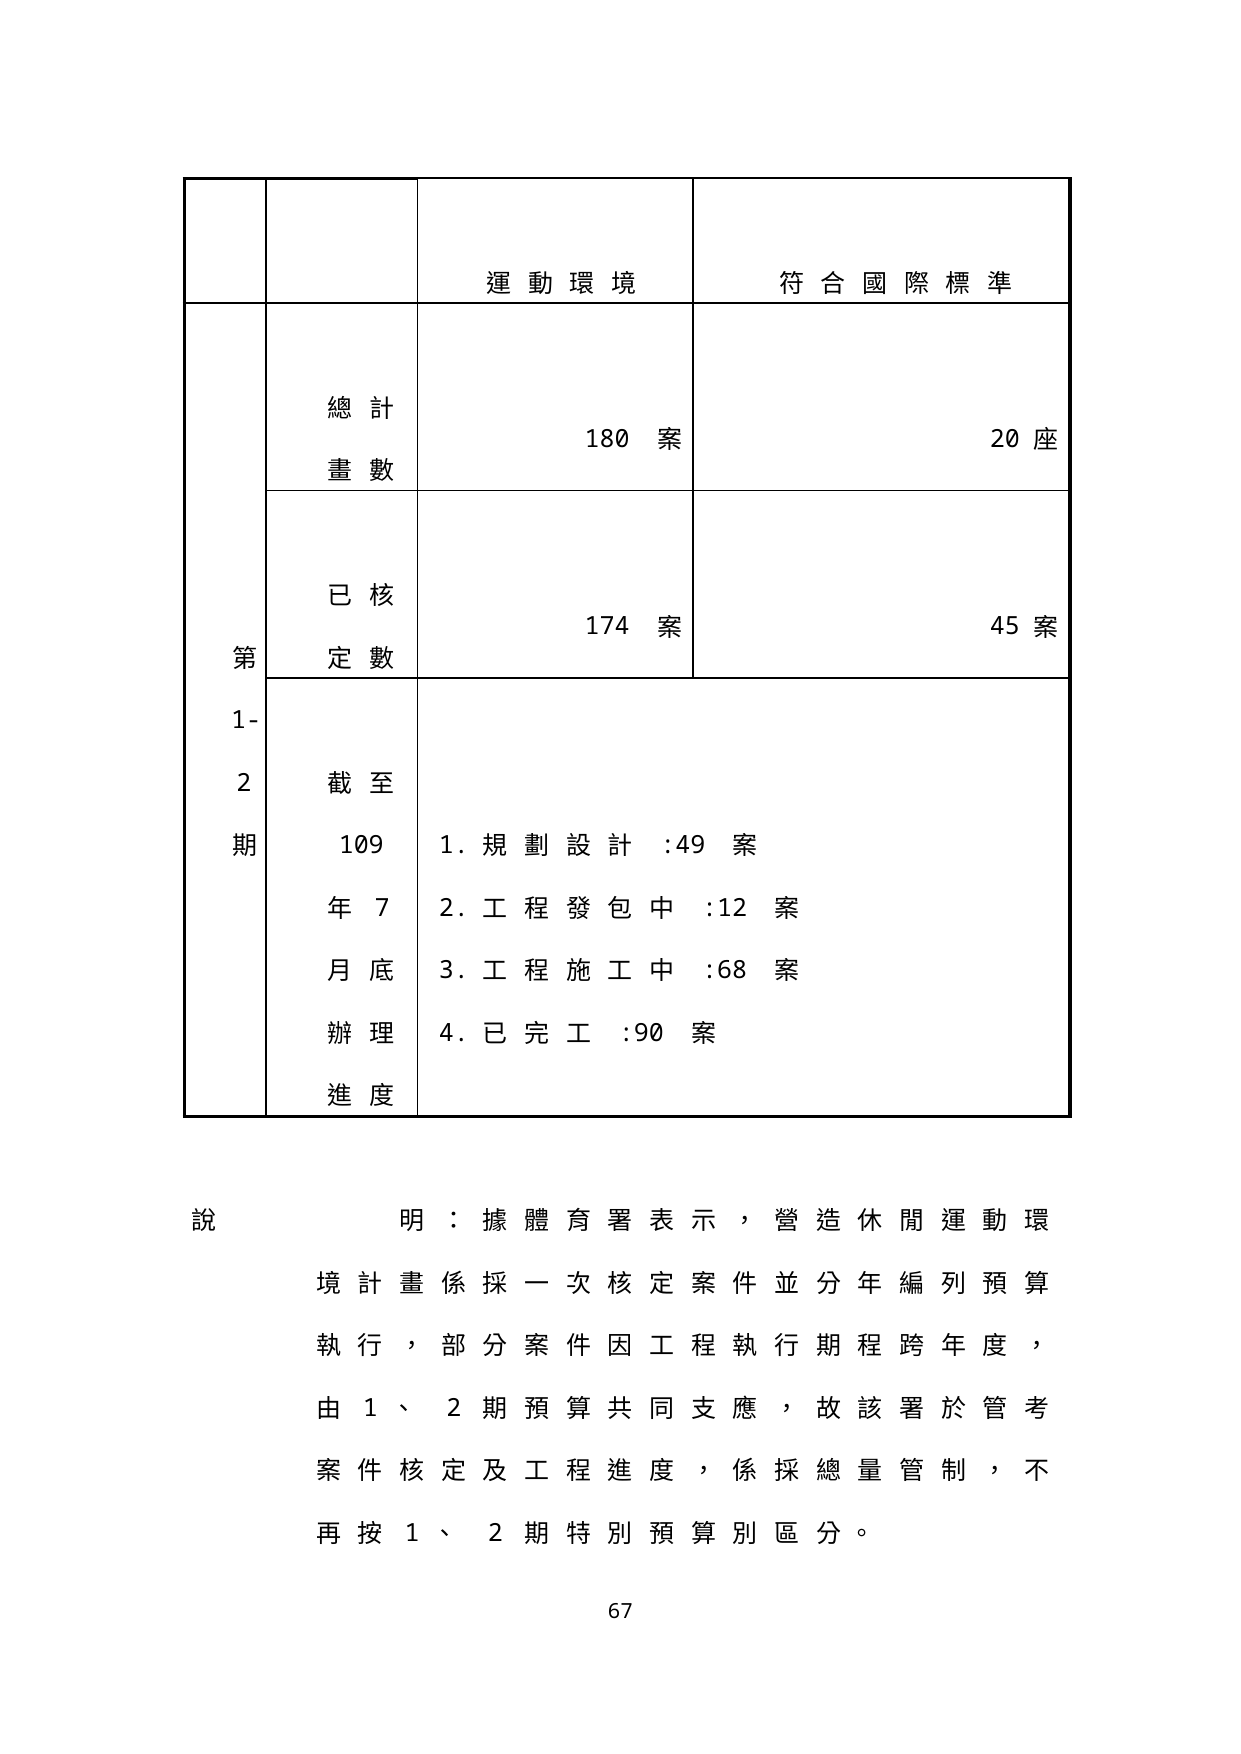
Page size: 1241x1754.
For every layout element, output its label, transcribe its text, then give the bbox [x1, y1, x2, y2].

table_cell 45案 [694, 491, 1068, 677]
text 說 明：據體育署表示，營造休閒運動環境計畫係採一次核定案件並分年編列預算執行，部分案件因工程執行期程跨年度，由1、2期預算共同支應，故該署於管考案件核定及工程進度，係採總量管制，不再按1、2期特別預算別區分。 [183, 1177, 1058, 1552]
table_cell 180案 [418, 304, 692, 490]
table_cell 符合國際標準 [694, 179, 1068, 302]
table_cell 第1-2期 [186, 304, 265, 1115]
table_cell 截至109年7月底辦理進度 [267, 679, 417, 1115]
table_cell 174案 [418, 491, 692, 677]
table_cell 20座 [694, 304, 1068, 490]
table_cell 已核定數 [267, 491, 417, 677]
table_cell 總計畫數 [267, 304, 417, 490]
table_header [186, 180, 265, 302]
table_cell 運動環境 [418, 179, 692, 302]
table_cell 1.規劃設計:49案 2.工程發包中:12案 3.工程施工中:68案 4.已完工:90案 [418, 679, 1068, 1115]
table_header [267, 180, 417, 302]
